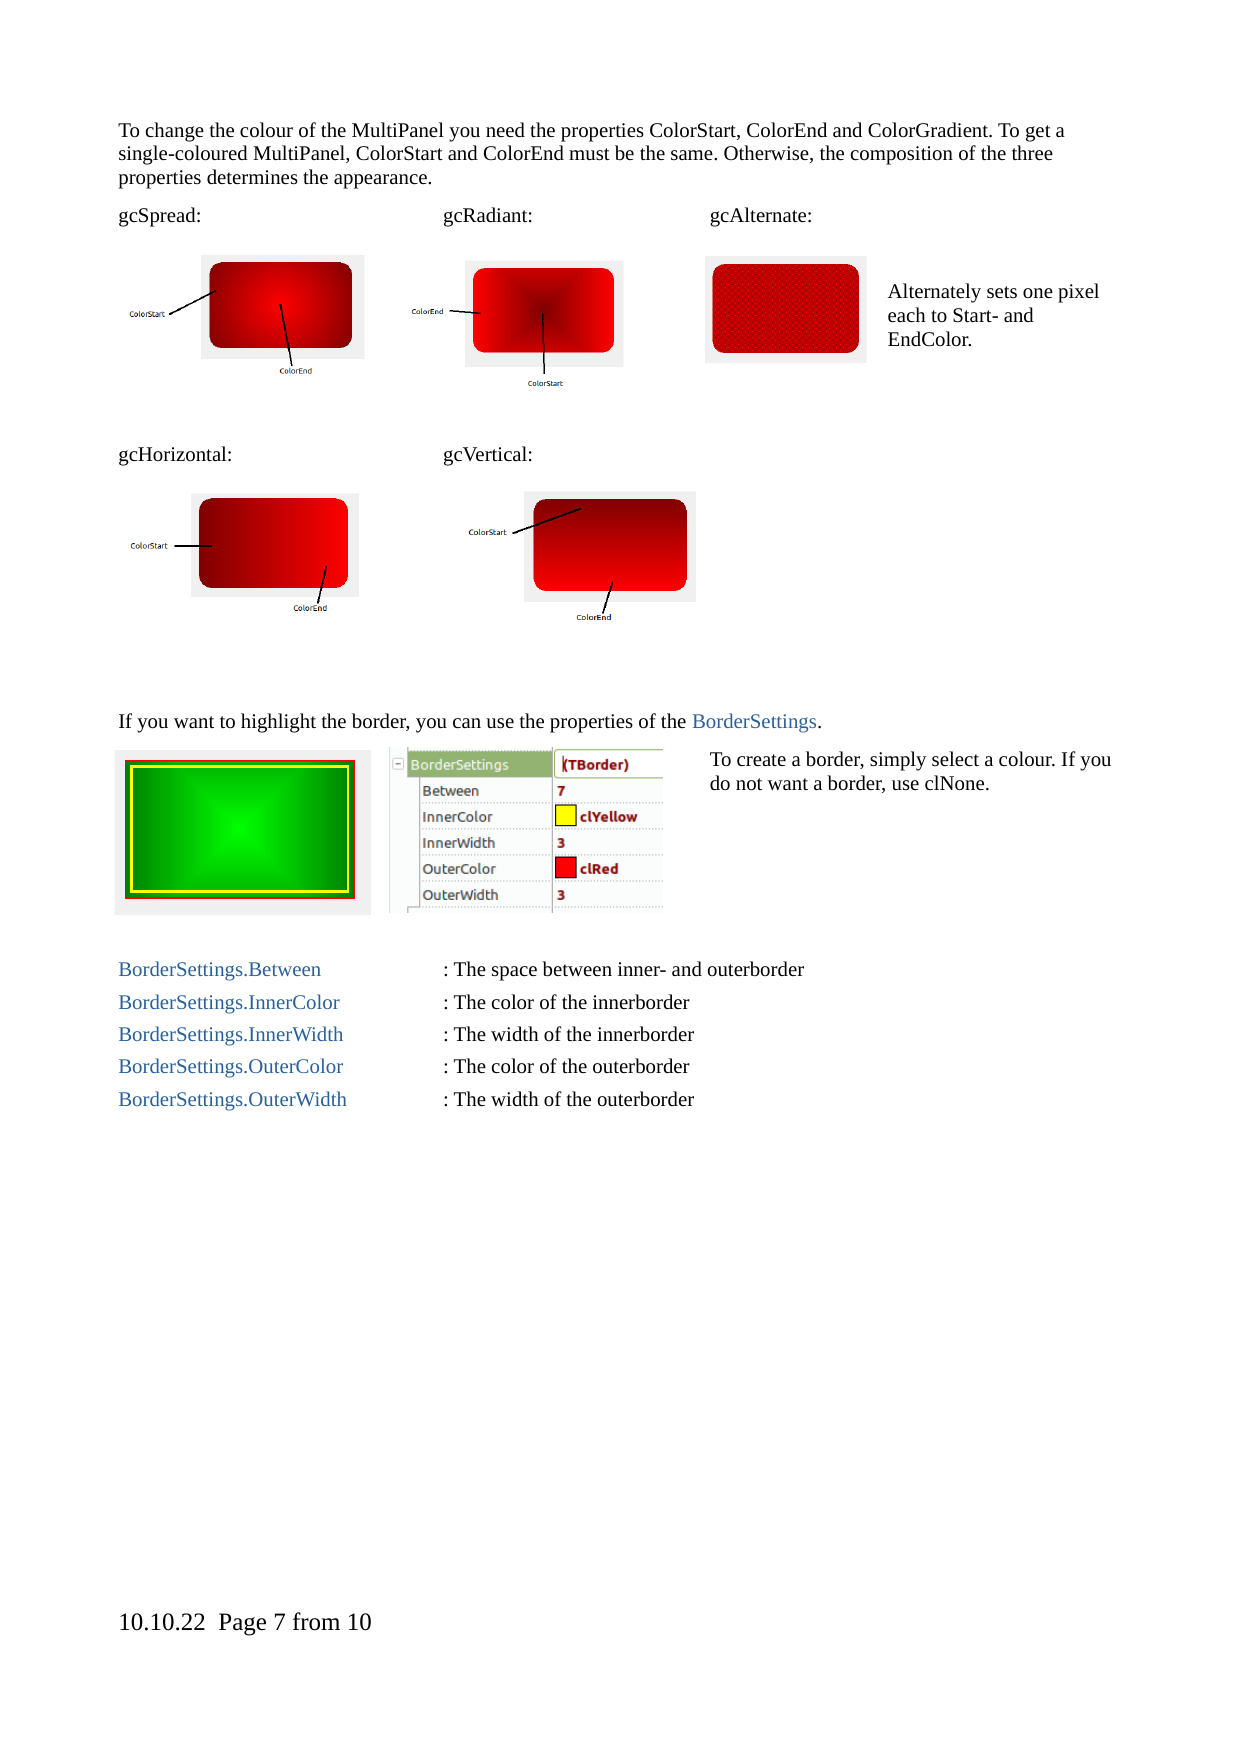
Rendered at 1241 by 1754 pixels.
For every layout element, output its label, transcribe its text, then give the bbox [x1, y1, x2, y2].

picture [705, 256, 867, 363]
text [374, 280, 405, 351]
text BorderSettings.OuterWidth : The width of the outerborder [118, 1092, 1122, 1109]
text BorderSettings.InnerColor : The color of the innerborder [118, 995, 1122, 1013]
text Alternately sets one pixel each to Start- and EndColor. [867, 280, 1122, 351]
picture [120, 483, 365, 623]
text [633, 280, 705, 351]
text gcHorizontal: gcVertical: [118, 442, 1122, 466]
picture [405, 253, 633, 397]
text gcSpread: gcRadiant: gcAlternate: [118, 204, 1122, 227]
picture [121, 239, 374, 391]
text [118, 748, 389, 795]
text If you want to highlight the border, you can use the properties of the BorderSettings. [118, 710, 1122, 733]
text BorderSettings.Between : The space between inner- and outerborder [118, 963, 1122, 980]
picture [459, 480, 711, 636]
picture [114, 750, 371, 915]
text To change the colour of the MultiPanel you need the properties ColorStart, ColorEnd and ColorGradient. To get a single-coloured MultiPanel, ColorStart and ColorEnd must be the same. Otherwise, the composition of the three properties determines the appearance. [118, 118, 1122, 189]
text BorderSettings.OuterColor : The color of the outerborder [118, 1059, 1122, 1077]
text BorderSettings.InnerWidth : The width of the innerborder [118, 1027, 1122, 1045]
text To create a border, simply select a colour. If you do not want a border, use clNone. [663, 748, 1122, 795]
picture [389, 747, 663, 913]
